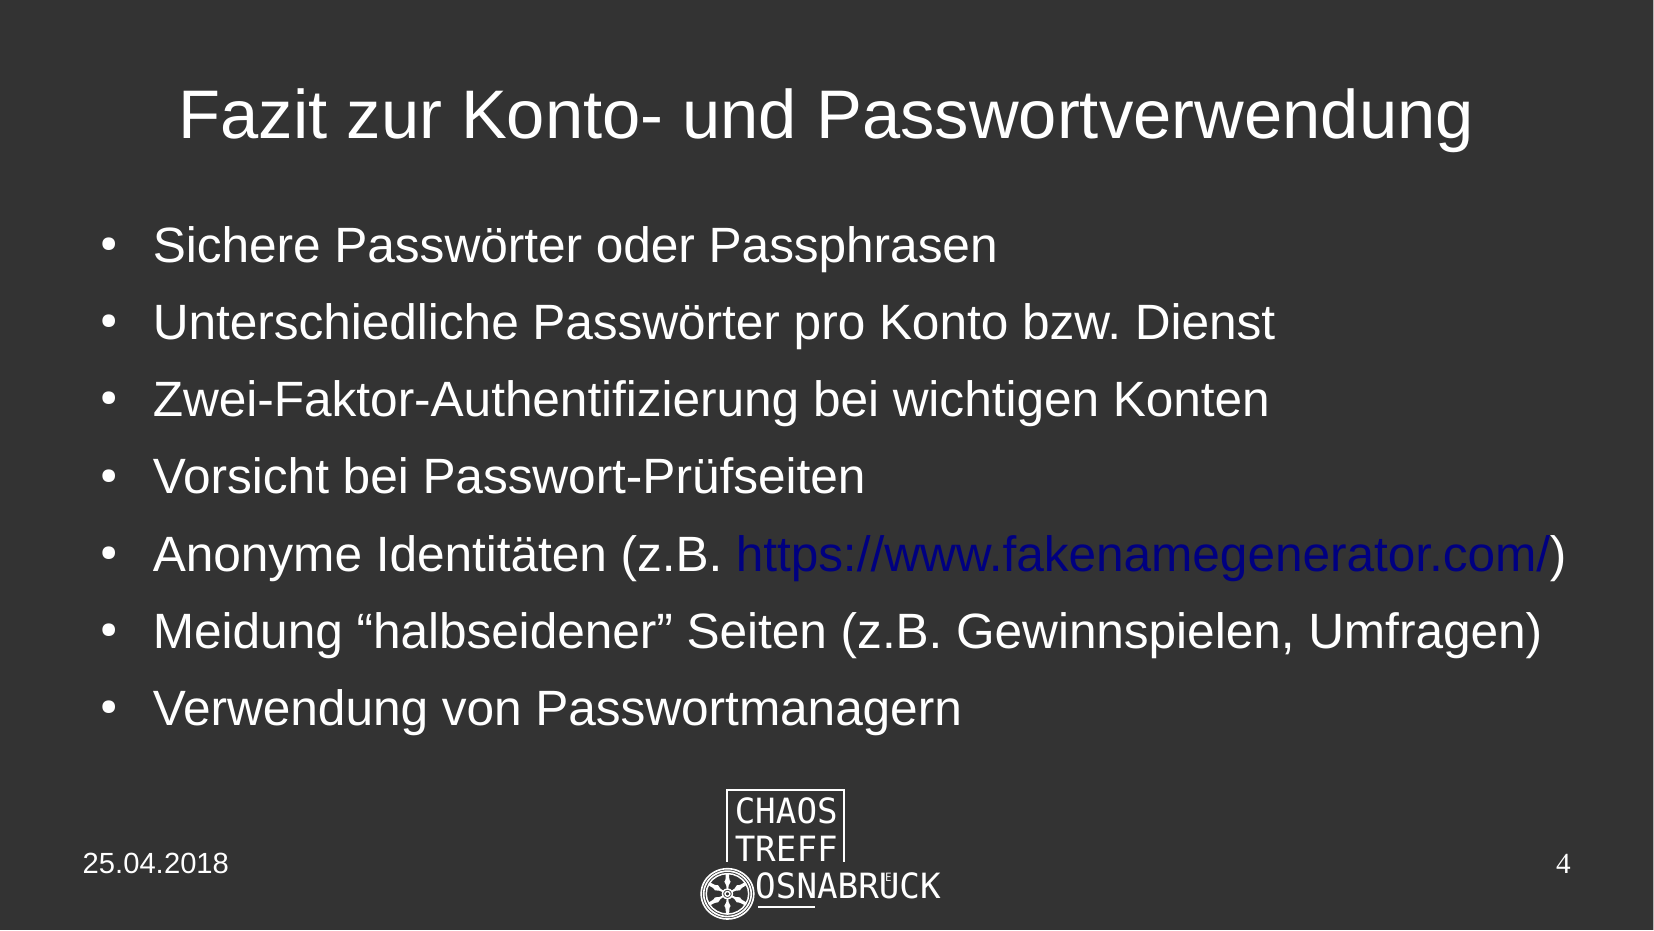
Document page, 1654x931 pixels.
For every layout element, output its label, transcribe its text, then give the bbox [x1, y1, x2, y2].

title Fazit zur Konto- und Passwortverwendung [82, 37, 1571, 193]
list Sichere Passwörter oder Passphrasen Unterschiedliche Passwörter pro Konto bzw. Dienst Zwei-Faktor-Authentifizierung bei wichtigen Konten Vorsicht bei Passwort-Prüfseiten Anonyme Identitäten (z.B. https://www.fakenamegenerator.com/) Meidung “halbseidener” Seiten (z.B. Gewinnspielen, Umfragen) Verwendung von Passwortmanagern [82, 217, 1571, 758]
